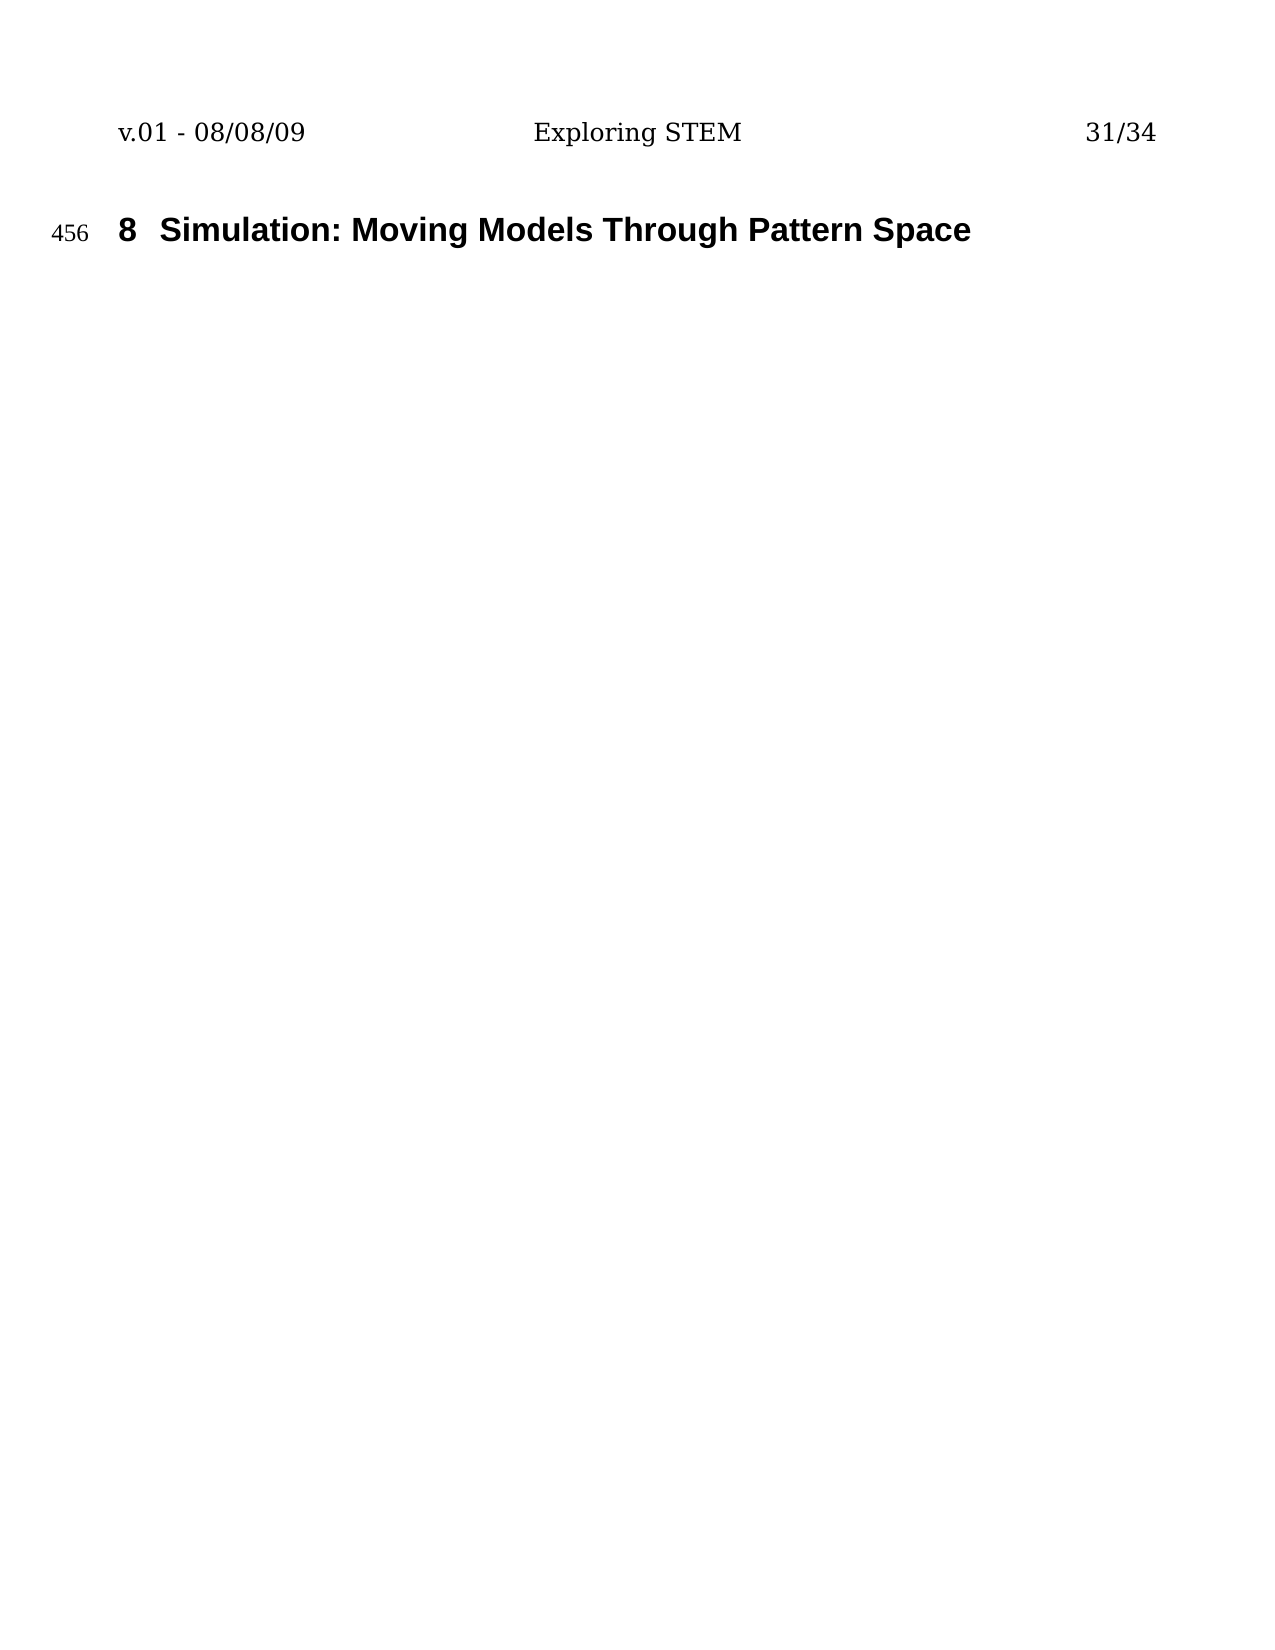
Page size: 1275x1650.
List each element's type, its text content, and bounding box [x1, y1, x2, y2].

subtitle Simulation: Moving Models Through Pattern Space [118, 210, 1157, 248]
